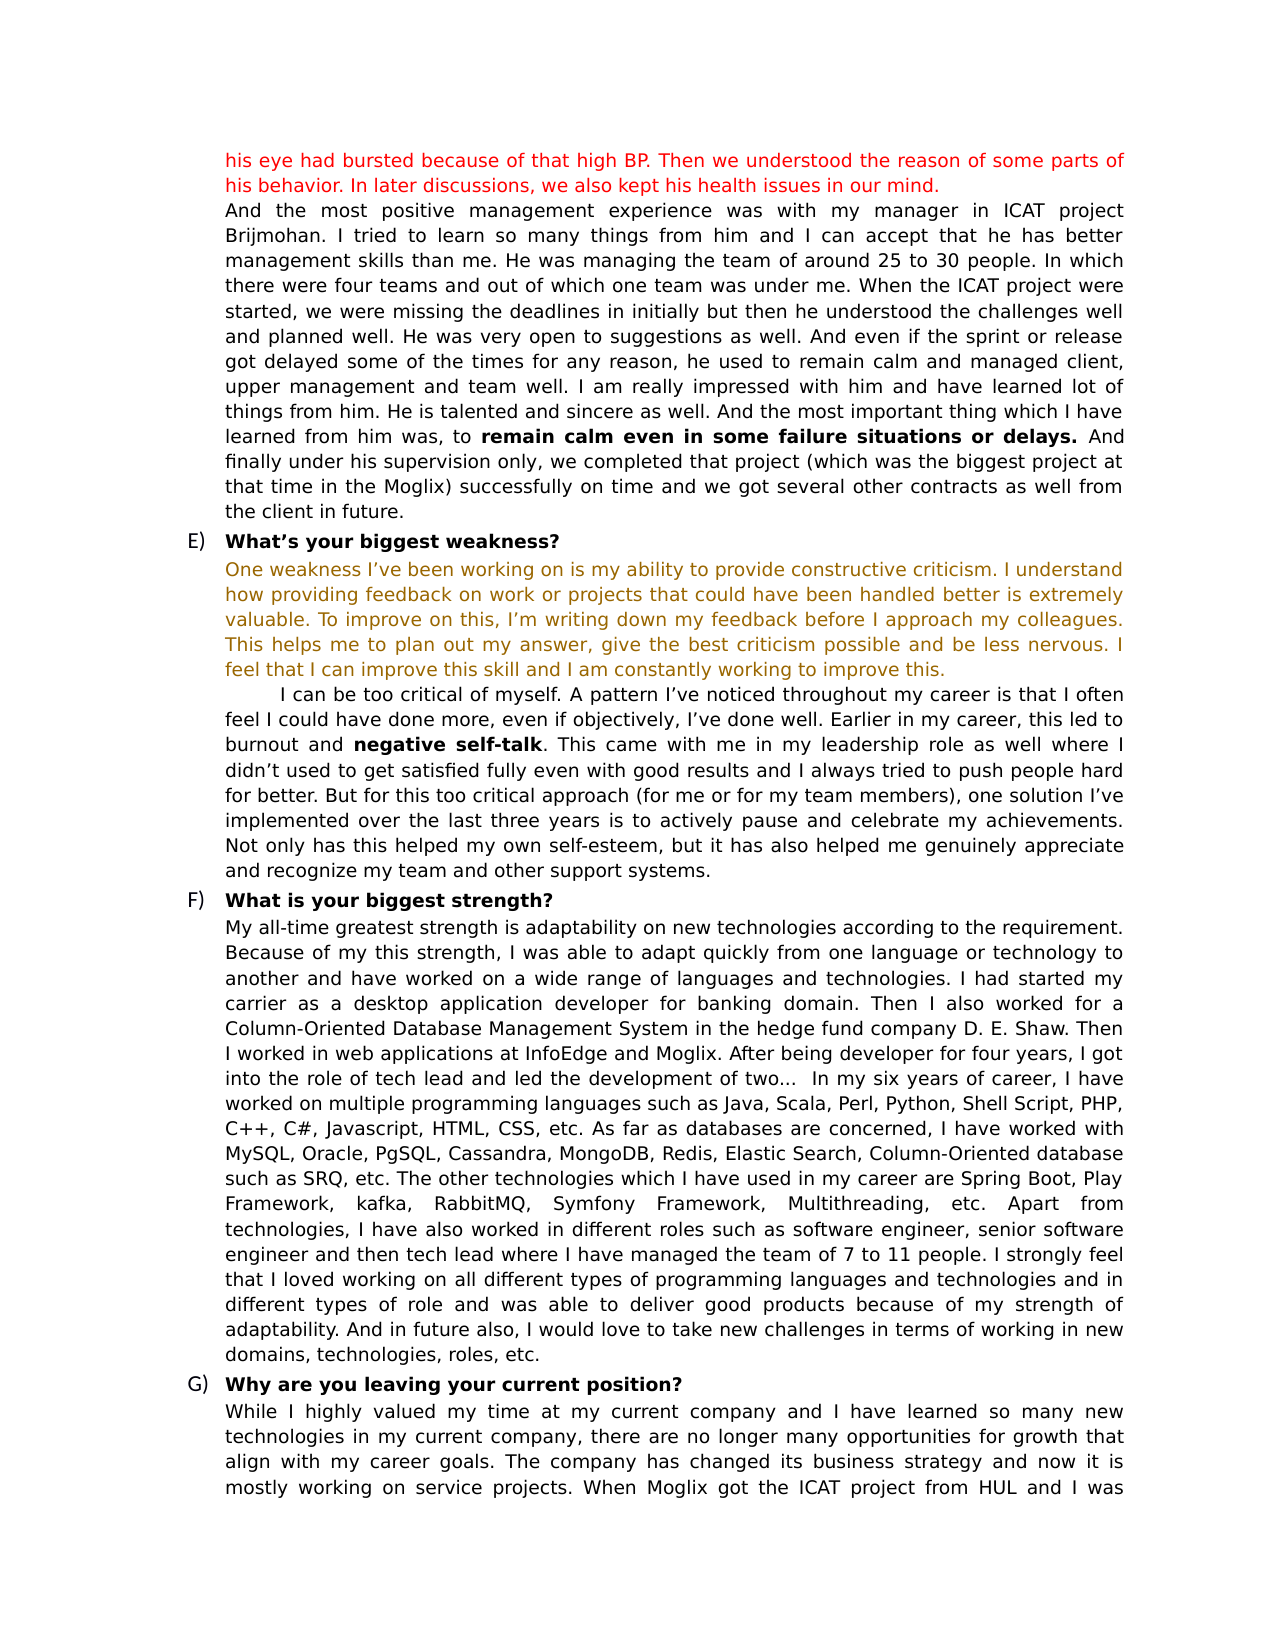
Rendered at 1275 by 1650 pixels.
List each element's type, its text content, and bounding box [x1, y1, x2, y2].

list My all-time greatest strength is adaptability on new technologies according to the requirement. Because of my this strength, I was able to adapt quickly from one language or technology to another and have worked on a wide range of languages and technologies. I had started my carrier as a desktop application developer for banking domain. Then I also worked for a Column-Oriented Database Management System in the hedge fund company D. E. Shaw. Then I worked in web applications at InfoEdge and Moglix. After being developer for four years, I got into the role of tech lead and led the development of two... In my six years of career, I have worked on multiple programming languages such as Java, Scala, Perl, Python, Shell Script, PHP, C++, C#, Javascript, HTML, CSS, etc. As far as databases are concerned, I have worked with MySQL, Oracle, PgSQL, Cassandra, MongoDB, Redis, Elastic Search, Column-Oriented database such as SRQ, etc. The other technologies which I have used in my career are Spring Boot, Play Framework, kafka, RabbitMQ, Symfony Framework, Multithreading, etc. Apart from technologies, I have also worked in different roles such as software engineer, senior software engineer and then tech lead where I have managed the team of 7 to 11 people. I strongly feel that I loved working on all different types of programming languages and technologies and in different types of role and was able to deliver good products because of my strength of adaptability. And in future also, I would love to take new challenges in terms of working in new domains, technologies, roles, etc. [187, 917, 1125, 1366]
list Why are you leaving your current position? [187, 1369, 1125, 1397]
list What is your biggest strength? [187, 885, 1125, 913]
list One weakness I’ve been working on is my ability to provide constructive criticism. I understand how providing feedback on work or projects that could have been handled better is extremely valuable. To improve on this, I’m writing down my feedback before I approach my colleagues. This helps me to plan out my answer, give the best criticism possible and be less nervous. I feel that I can improve this skill and I am constantly working to improve this. [187, 559, 1125, 681]
list And the most positive management experience was with my manager in ICAT project Brijmohan. I tried to learn so many things from him and I can accept that he has better management skills than me. He was managing the team of around 25 to 30 people. In which there were four teams and out of which one team was under me. When the ICAT project were started, we were missing the deadlines in initially but then he understood the challenges well and planned well. He was very open to suggestions as well. And even if the sprint or release got delayed some of the times for any reason, he used to remain calm and managed client, upper management and team well. I am really impressed with him and have learned lot of things from him. He is talented and sincere as well. And the most important thing which I have learned from him was, to remain calm even in some failure situations or delays. And finally under his supervision only, we completed that project (which was the biggest project at that time in the Moglix) successfully on time and we got several other contracts as well from the client in future. [187, 200, 1125, 523]
list While I highly valued my time at my current company and I have learned so many new technologies in my current company, there are no longer many opportunities for growth that align with my career goals. The company has changed its business strategy and now it is mostly working on service projects. When Moglix got the ICAT project from HUL and I was [187, 1401, 1125, 1498]
list What’s your biggest weakness? [187, 527, 1125, 554]
list I can be too critical of myself. A pattern I’ve noticed throughout my career is that I often feel I could have done more, even if objectively, I’ve done well. Earlier in my career, this led to burnout and negative self-talk. This came with me in my leadership role as well where I didn’t used to get satisfied fully even with good results and I always tried to push people hard for better. But for this too critical approach (for me or for my team members), one solution I’ve implemented over the last three years is to actively pause and celebrate my achievements. Not only has this helped my own self-esteem, but it has also helped me genuinely appreciate and recognize my team and other support systems. [187, 684, 1125, 882]
list his eye had bursted because of that high BP. Then we understood the reason of some parts of his behavior. In later discussions, we also kept his health issues in our mind. [187, 150, 1125, 197]
